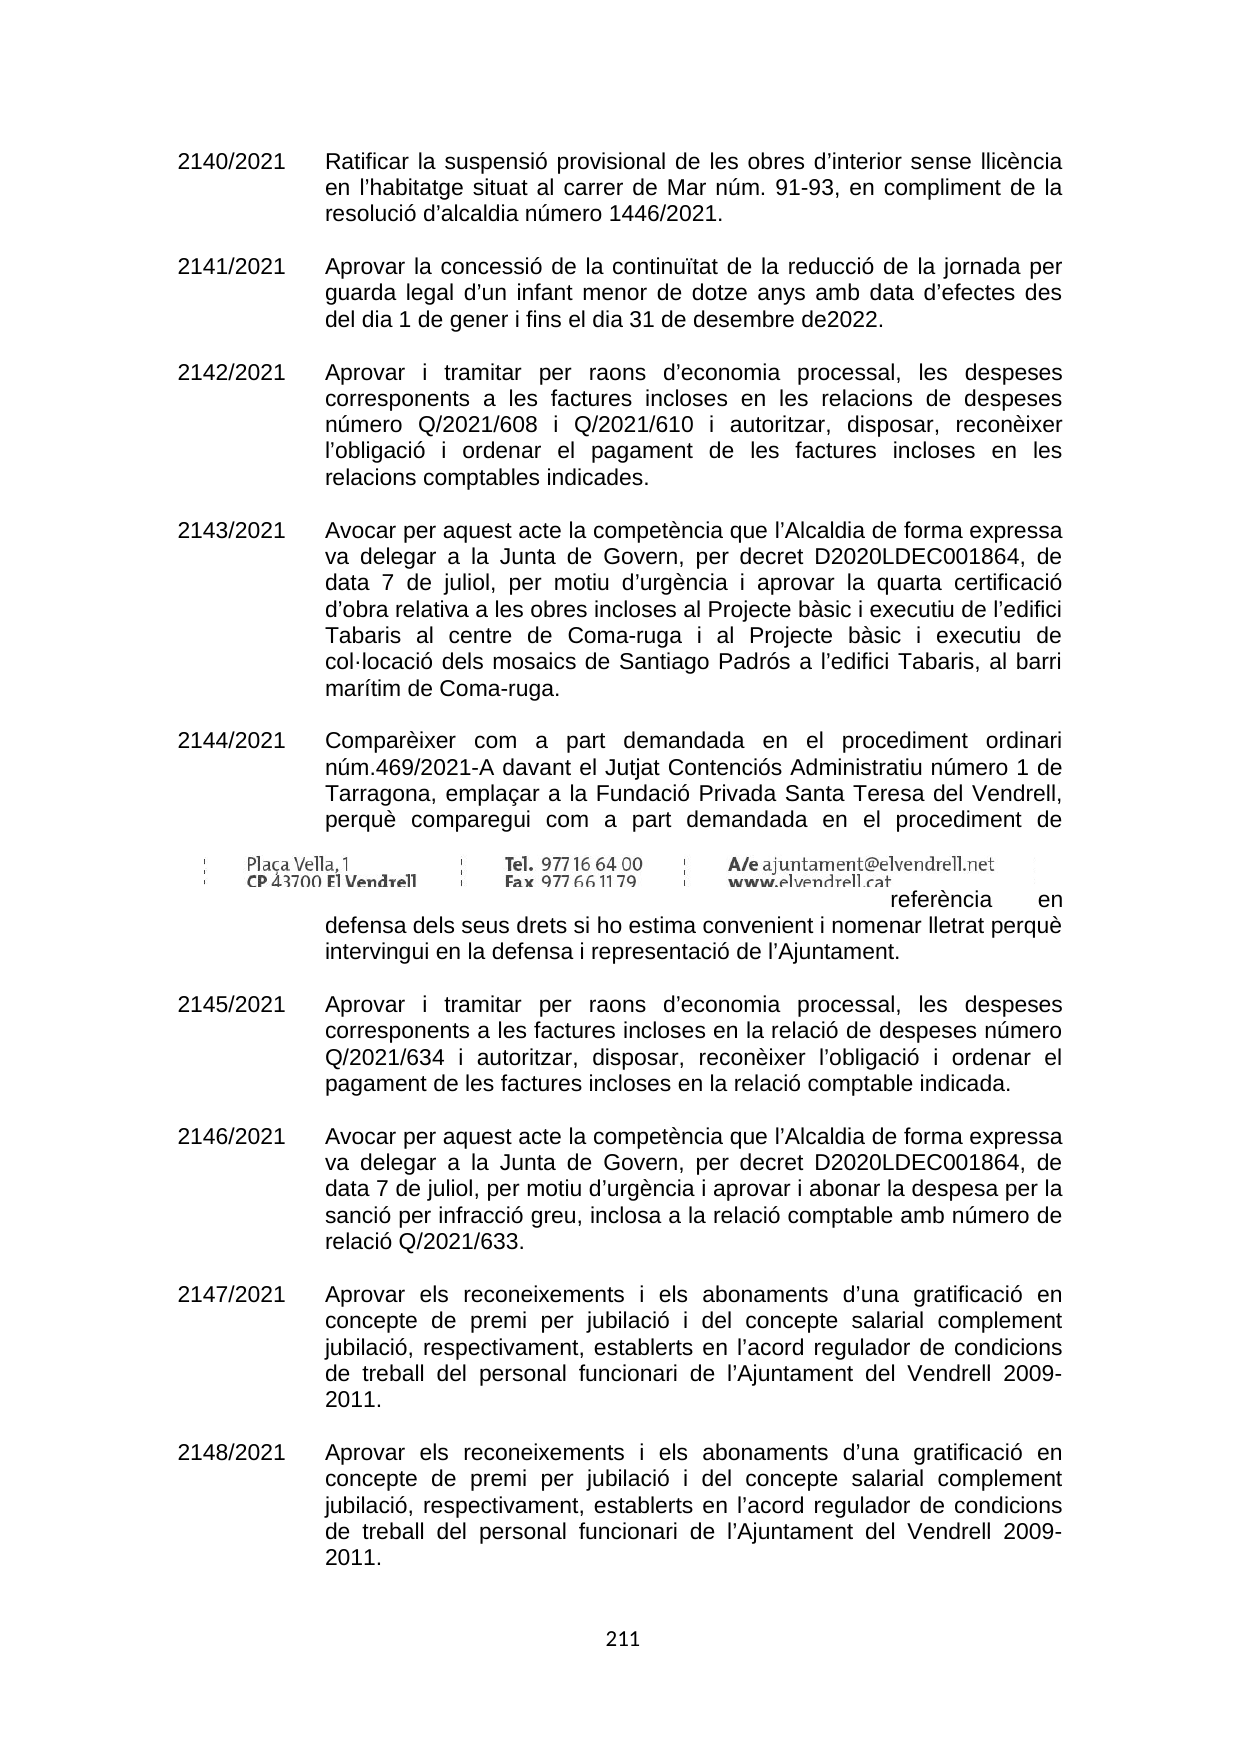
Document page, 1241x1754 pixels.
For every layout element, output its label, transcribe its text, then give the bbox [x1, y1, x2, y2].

text 2147/2021 Aprovar els reconeixements i els abonaments d’una gratificació en concepte de premi per jubilació i del concepte salarial complement jubilació, respectivament, establerts en l’acord regulador de condicions de treball del personal funcionari de l’Ajuntament del Vendrell 2009-2011. [177, 1281, 1063, 1413]
text 2146/2021 Avocar per aquest acte la competència que l’Alcaldia de forma expressa va delegar a la Junta de Govern, per decret D2020LDEC001864, de data 7 de juliol, per motiu d’urgència i aprovar i abonar la despesa per la sanció per infracció greu, inclosa a la relació comptable amb número de relació Q/2021/633. [177, 1123, 1063, 1254]
text 2141/2021 Aprovar la concessió de la continuïtat de la reducció de la jornada per guarda legal d’un infant menor de dotze anys amb data d’efectes des del dia 1 de gener i fins el dia 31 de desembre de2022. [177, 253, 1063, 332]
text 2148/2021 Aprovar els reconeixements i els abonaments d’una gratificació en concepte de premi per jubilació i del concepte salarial complement jubilació, respectivament, establerts en l’acord regulador de condicions de treball del personal funcionari de l’Ajuntament del Vendrell 2009-2011. [177, 1439, 1063, 1571]
text 2140/2021 Ratificar la suspensió provisional de les obres d’interior sense llicència en l’habitatge situat al carrer de Mar núm. 91-93, en compliment de la resolució d’alcaldia número 1446/2021. [177, 148, 1063, 227]
text 2143/2021 Avocar per aquest acte la competència que l’Alcaldia de forma expressa va delegar a la Junta de Govern, per decret D2020LDEC001864, de data 7 de juliol, per motiu d’urgència i aprovar la quarta certificació d’obra relativa a les obres incloses al Projecte bàsic i executiu de l’edifici Tabaris al centre de Coma-ruga i al Projecte bàsic i executiu de col·locació dels mosaics de Santiago Padrós a l’edifici Tabaris, al barri marítim de Coma-ruga. [177, 517, 1063, 701]
text 2145/2021 Aprovar i tramitar per raons d’economia processal, les despeses corresponents a les factures incloses en la relació de despeses número Q/2021/634 i autoritzar, disposar, reconèixer l’obligació i ordenar el pagament de les factures incloses en la relació comptable indicada. [177, 991, 1063, 1096]
text 2144/2021 Comparèixer com a part demandada en el procediment ordinari núm.469/2021-A davant el Jutjat Contenciós Administratiu número 1 de Tarragona, emplaçar a la Fundació Privada Santa Teresa del Vendrell, perquè comparegui com a part demandada en el procediment de referència en defensa dels seus drets si ho estima convenient i nomenar lletrat perquè intervingui en la defensa i representació de l’Ajuntament. [177, 727, 1063, 964]
text 2142/2021 Aprovar i tramitar per raons d’economia processal, les despeses corresponents a les factures incloses en les relacions de despeses número Q/2021/608 i Q/2021/610 i autoritzar, disposar, reconèixer l’obligació i ordenar el pagament de les factures incloses en les relacions comptables indicades. [177, 358, 1063, 490]
